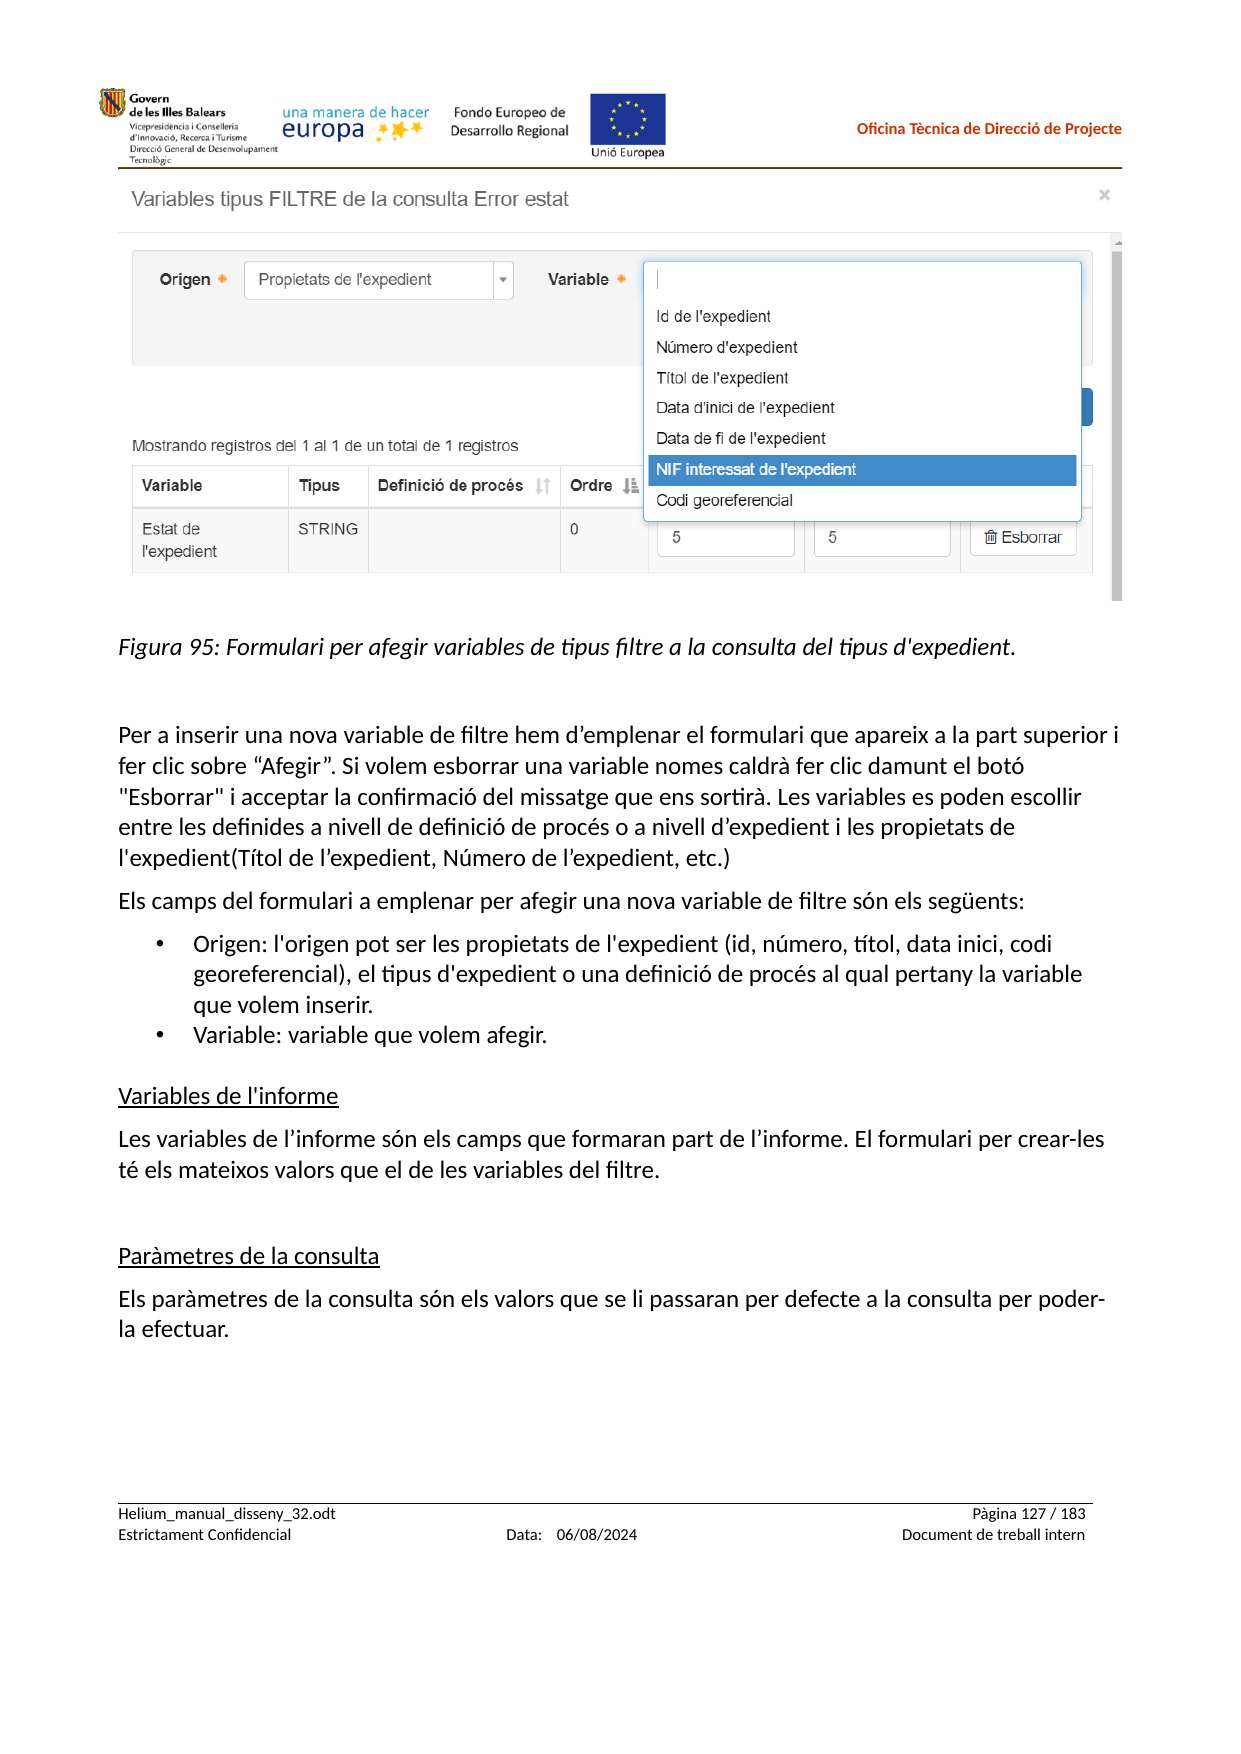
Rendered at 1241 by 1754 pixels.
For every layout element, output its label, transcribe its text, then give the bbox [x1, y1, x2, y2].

list Variable: variable que volem afegir. [156, 1019, 1122, 1050]
text Els paràmetres de la consulta són els valors que se li passaran per defecte a la consulta per poder-la efectuar. [118, 1283, 1122, 1344]
text Les variables de l’informe són els camps que formaran part de l’informe. El formulari per crear-les té els mateixos valors que el de les variables del filtre. [118, 1123, 1122, 1184]
picture [118, 167, 1123, 601]
text Els camps del formulari a emplenar per afegir una nova variable de filtre són els següents: [118, 885, 1122, 915]
text Figura 95: Formulari per afegir variables de tipus filtre a la consulta del tipus d'expedient. [118, 601, 1122, 662]
picture [99, 87, 668, 166]
list Origen: l'origen pot ser les propietats de l'expedient (id, número, títol, data inici, codi georeferencial), el tipus d'expedient o una definició de procés al qual pertany la variable que volem inserir. [156, 928, 1122, 1019]
text Variables de l'informe [118, 1080, 1122, 1111]
text Paràmetres de la consulta [118, 1240, 1122, 1271]
text Per a inserir una nova variable de filtre hem d’emplenar el formulari que apareix a la part superior i fer clic sobre “Afegir”. Si volem esborrar una variable nomes caldrà fer clic damunt el botó "Esborrar" i acceptar la confirmació del missatge que ens sortirà. Les variables es poden escollir entre les definides a nivell de definició de procés o a nivell d’expedient i les propietats de l'expedient(Títol de l’expedient, Número de l’expedient, etc.) [118, 720, 1122, 872]
